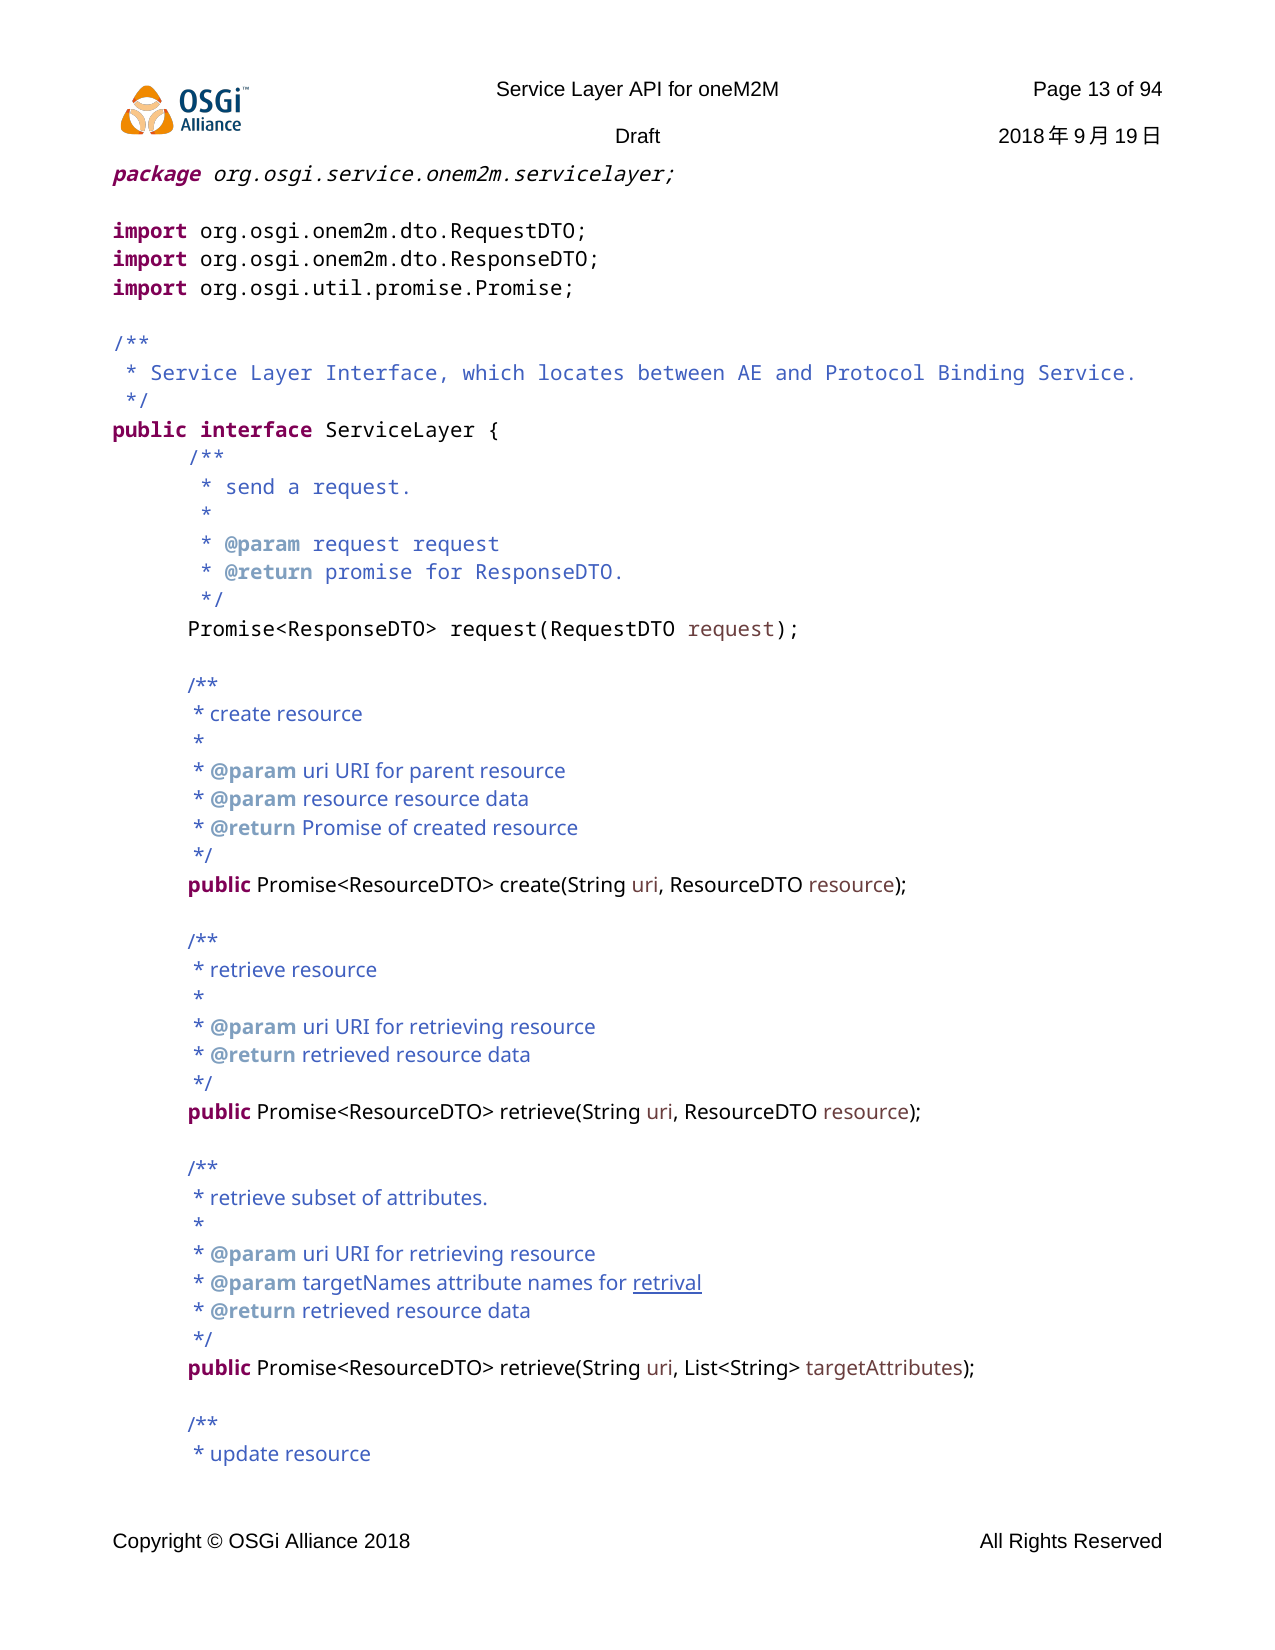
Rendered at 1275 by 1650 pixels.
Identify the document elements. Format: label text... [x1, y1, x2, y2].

text * [112, 728, 1162, 756]
text * retrieve subset of attributes. [112, 1183, 1162, 1211]
text * update resource [112, 1439, 1162, 1467]
text /** [112, 671, 1162, 699]
text * @return retrieved resource data [112, 1296, 1162, 1325]
text * @param uri URI for retrieving resource [112, 1012, 1162, 1041]
text public Promise<ResourceDTO> retrieve(String uri, ResourceDTO resource); [112, 1097, 1162, 1126]
text public Promise<ResourceDTO> retrieve(String uri, List<String> targetAttributes); [112, 1353, 1162, 1382]
text */ [112, 586, 1162, 614]
text * @return promise for ResponseDTO. [112, 557, 1162, 586]
text import org.osgi.onem2m.dto.RequestDTO; [112, 216, 1162, 244]
text */ [112, 1325, 1162, 1353]
text /** [112, 443, 1162, 472]
text * @return Promise of created resource [112, 813, 1162, 841]
text * @param request request [112, 529, 1162, 557]
text import org.osgi.onem2m.dto.ResponseDTO; [112, 244, 1162, 273]
text * @param uri URI for retrieving resource [112, 1239, 1162, 1268]
text * [112, 984, 1162, 1012]
text * Service Layer Interface, which locates between AE and Protocol Binding Service. [112, 358, 1162, 386]
text * create resource [112, 699, 1162, 728]
text /** [112, 1410, 1162, 1439]
text package org.osgi.service.onem2m.servicelayer; [112, 159, 1162, 187]
text public Promise<ResourceDTO> create(String uri, ResourceDTO resource); [112, 870, 1162, 898]
text * @param uri URI for parent resource [112, 756, 1162, 784]
text * retrieve resource [112, 955, 1162, 984]
text /** [112, 329, 1162, 358]
text /** [112, 1154, 1162, 1183]
text * @return retrieved resource data [112, 1041, 1162, 1069]
text * @param targetNames attribute names for retrival [112, 1268, 1162, 1296]
text * [112, 1211, 1162, 1239]
text */ [112, 1069, 1162, 1097]
text * @param resource resource data [112, 784, 1162, 813]
text * send a request. [112, 472, 1162, 500]
picture [113, 78, 257, 142]
text import org.osgi.util.promise.Promise; [112, 273, 1162, 301]
text Promise<ResponseDTO> request(RequestDTO request); [112, 614, 1162, 642]
text */ [112, 841, 1162, 870]
text */ [112, 386, 1162, 415]
text public interface ServiceLayer { [112, 415, 1162, 443]
text /** [112, 927, 1162, 955]
text * [112, 500, 1162, 529]
